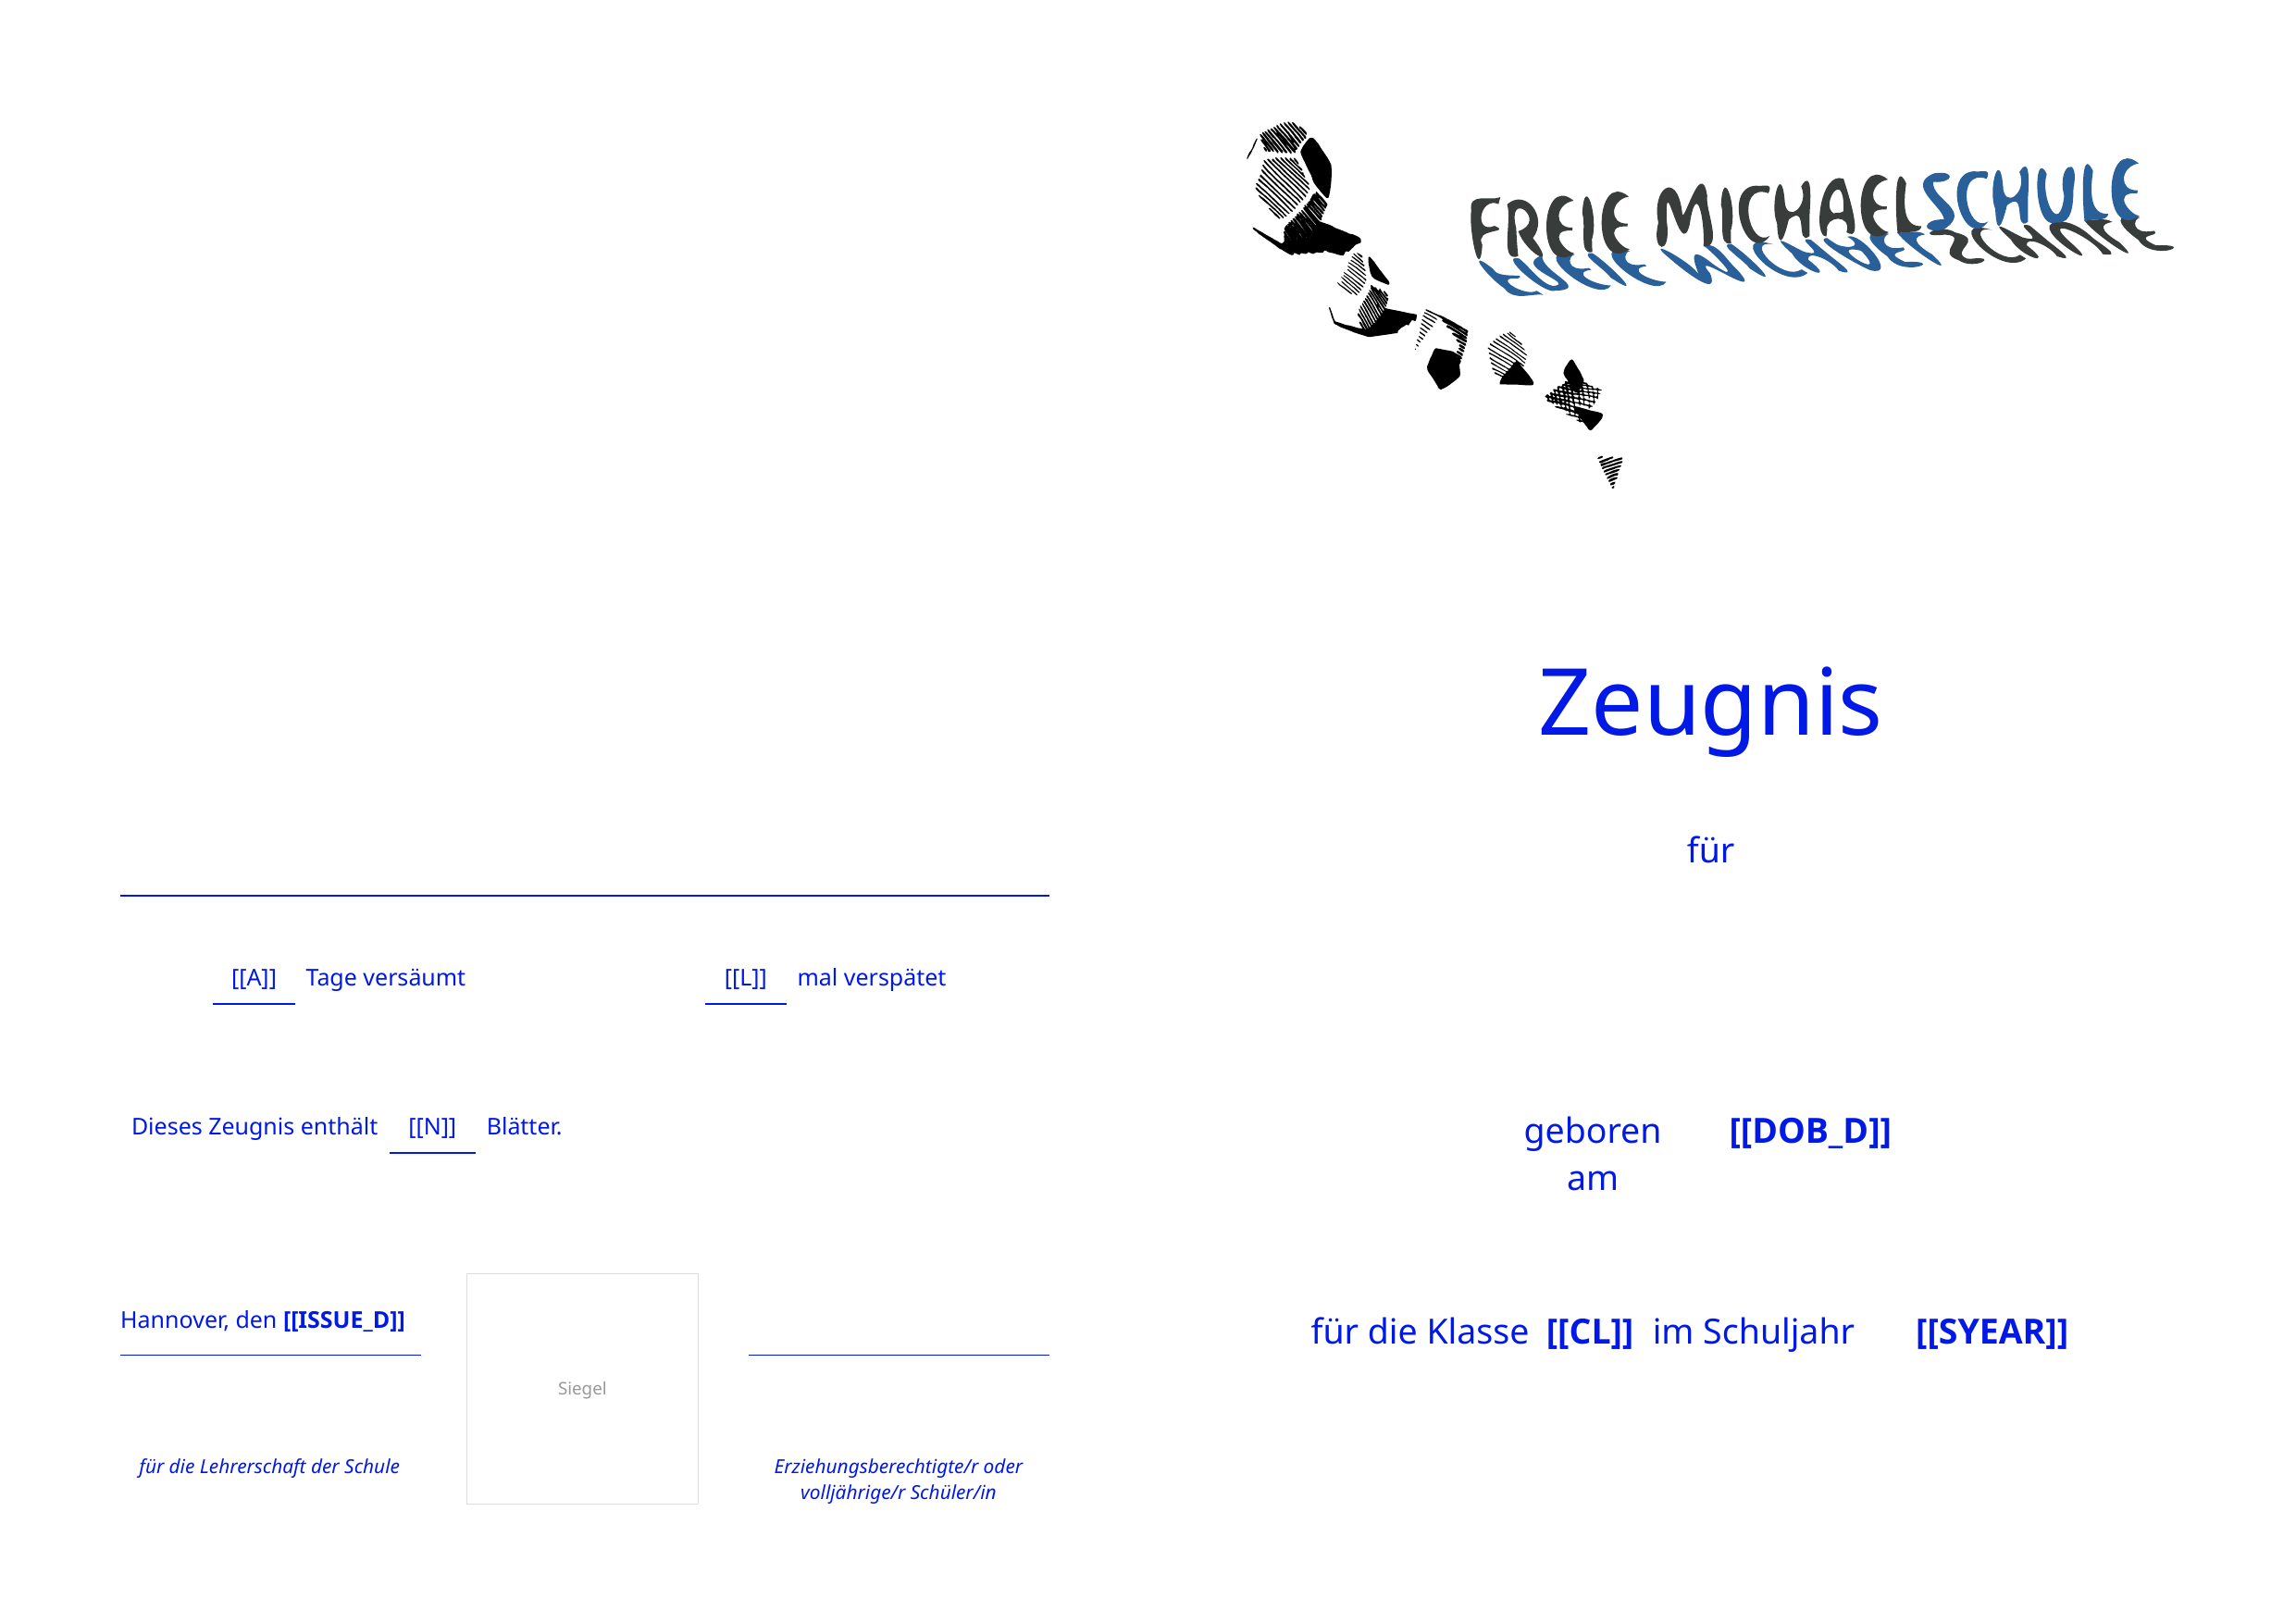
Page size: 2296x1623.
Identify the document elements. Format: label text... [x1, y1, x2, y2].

table_header [618, 949, 705, 1003]
table_header [749, 1334, 1049, 1354]
table_header [[DOB_D]] [1693, 1101, 1928, 1207]
text für [1246, 825, 2175, 873]
table_header Dieses Zeugnis enthält [120, 1099, 390, 1152]
text [699, 1303, 1049, 1334]
table_header im Schuljahr [1642, 1301, 1865, 1359]
table_header [120, 897, 1049, 949]
table_cell [421, 1449, 749, 1508]
table_header für die Klasse [1302, 1301, 1538, 1359]
table_header Blätter. [476, 1099, 1049, 1152]
title Zeugnis [1246, 637, 2175, 762]
table_header [699, 1334, 749, 1354]
table_cell für die Lehrerschaft der Schule [120, 1449, 421, 1508]
table_header [[N]] [390, 1099, 476, 1152]
table_header geboren am [1493, 1101, 1693, 1207]
table_header mal verspätet [787, 949, 962, 1003]
table_header [120, 1334, 421, 1354]
text Hannover, den [[ISSUE_D]] [120, 1303, 466, 1334]
text Siegel [558, 1377, 607, 1400]
table_header [[L]] [705, 949, 786, 1003]
table_header [[A]] [213, 949, 295, 1003]
table_header [421, 1334, 466, 1354]
table_cell Erziehungsberechtigte/r oder volljährige/r Schüler/in [749, 1449, 1049, 1508]
table_header [[CL]] [1538, 1301, 1642, 1359]
table_header Tage versäumt [295, 949, 617, 1003]
table_header [[SYEAR]] [1865, 1301, 2119, 1359]
